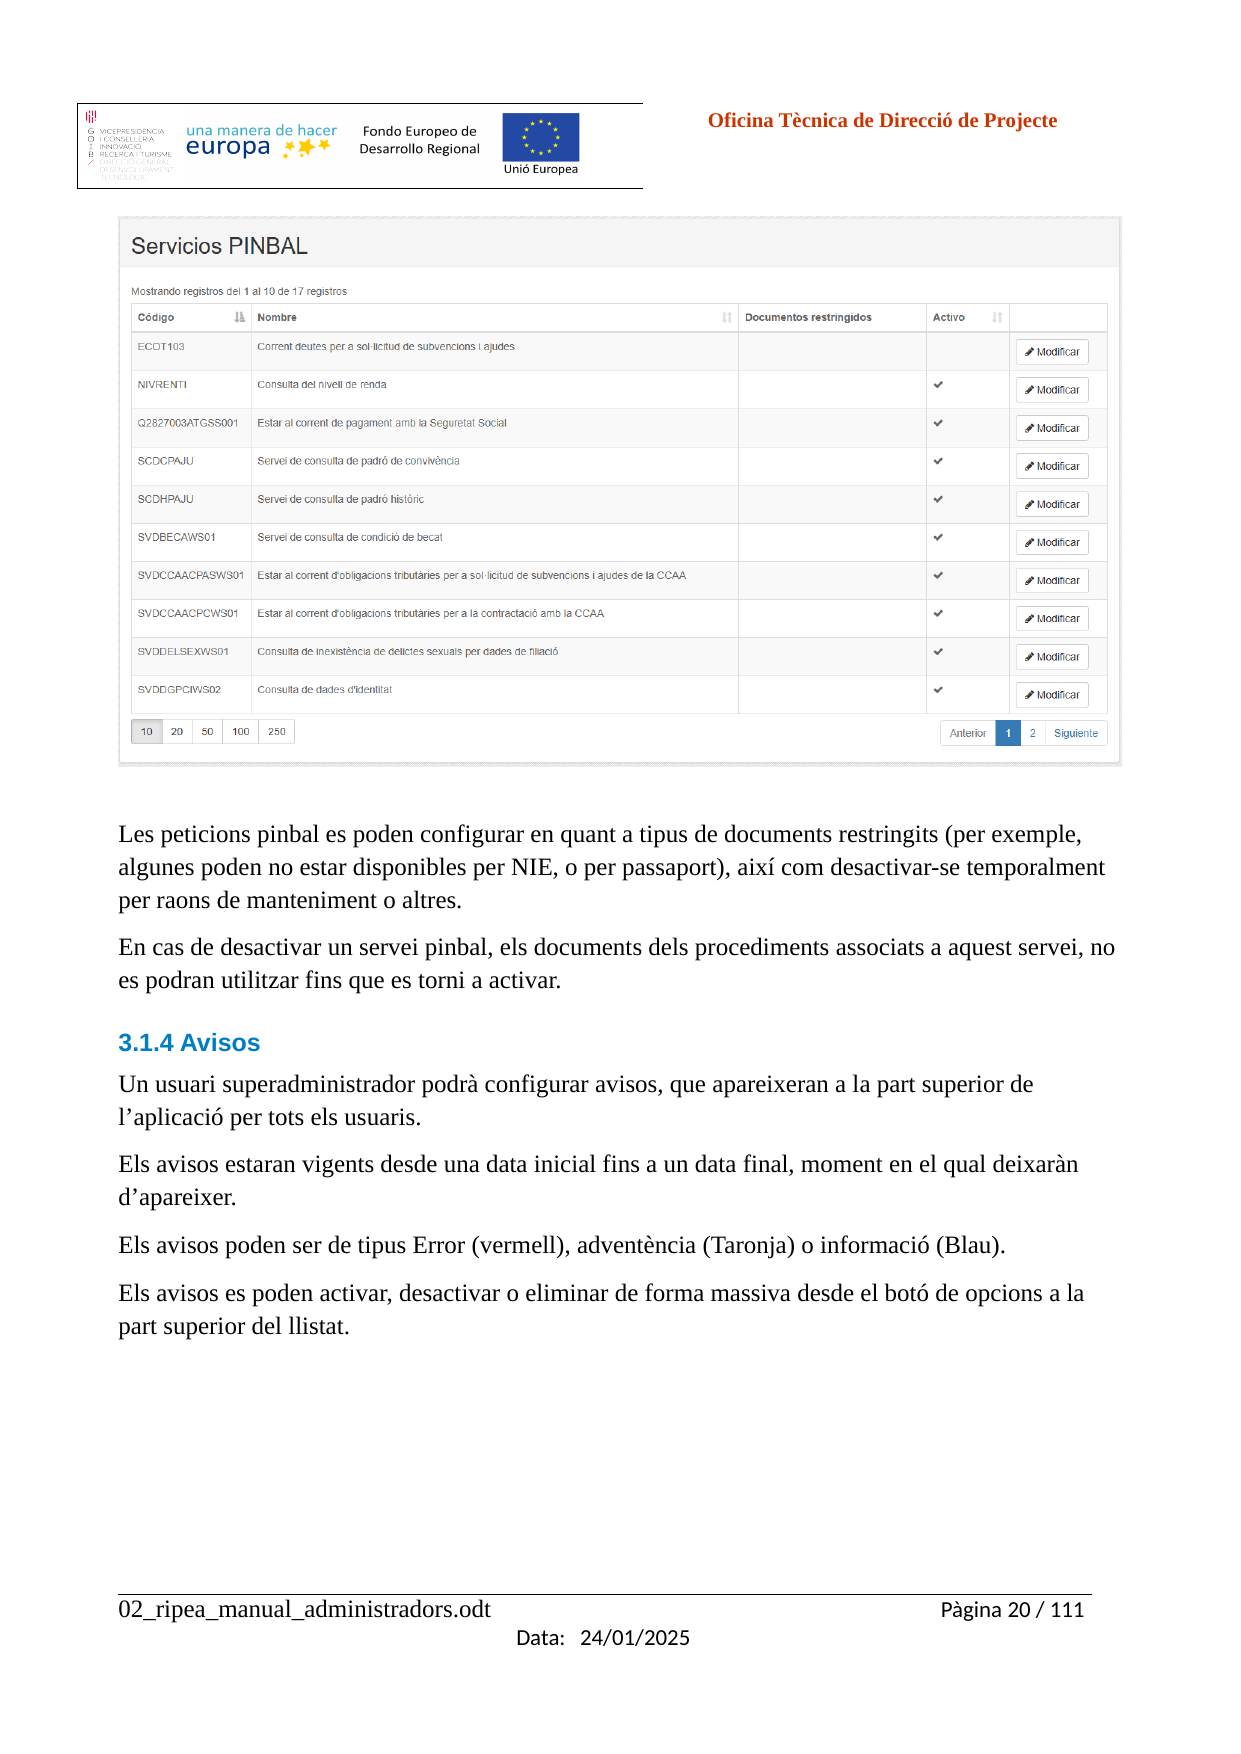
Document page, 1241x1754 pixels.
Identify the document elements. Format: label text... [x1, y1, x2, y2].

text Les peticions pinbal es poden configurar en quant a tipus de documents restringits (per exemple, algunes poden no estar disponibles per NIE, o per passaport), així com desactivar-se temporalment per raons de manteniment o altres. [118, 819, 1122, 913]
text Els avisos estaran vigents desde una data inicial fins a un data final, moment en el qual deixaràn d’apareixer. [118, 1149, 1122, 1211]
text En cas de desactivar un servei pinbal, els documents dels procediments associats a aquest servei, no es podran utilitzar fins que es torni a activar. [118, 932, 1122, 994]
text Els avisos poden ser de tipus Error (vermell), adventència (Taronja) o informació (Blau). [118, 1230, 1122, 1259]
picture [82, 108, 178, 182]
picture [184, 108, 585, 182]
text Els avisos es poden activar, desactivar o eliminar de forma massiva desde el botó de opcions a la part superior del llistat. [118, 1278, 1122, 1339]
text Un usuari superadministrador podrà configurar avisos, que apareixeran a la part superior de l’aplicació per tots els usuaris. [118, 1069, 1122, 1131]
picture [118, 216, 1123, 767]
subtitle 3.1.4 Avisos [118, 1028, 1122, 1056]
